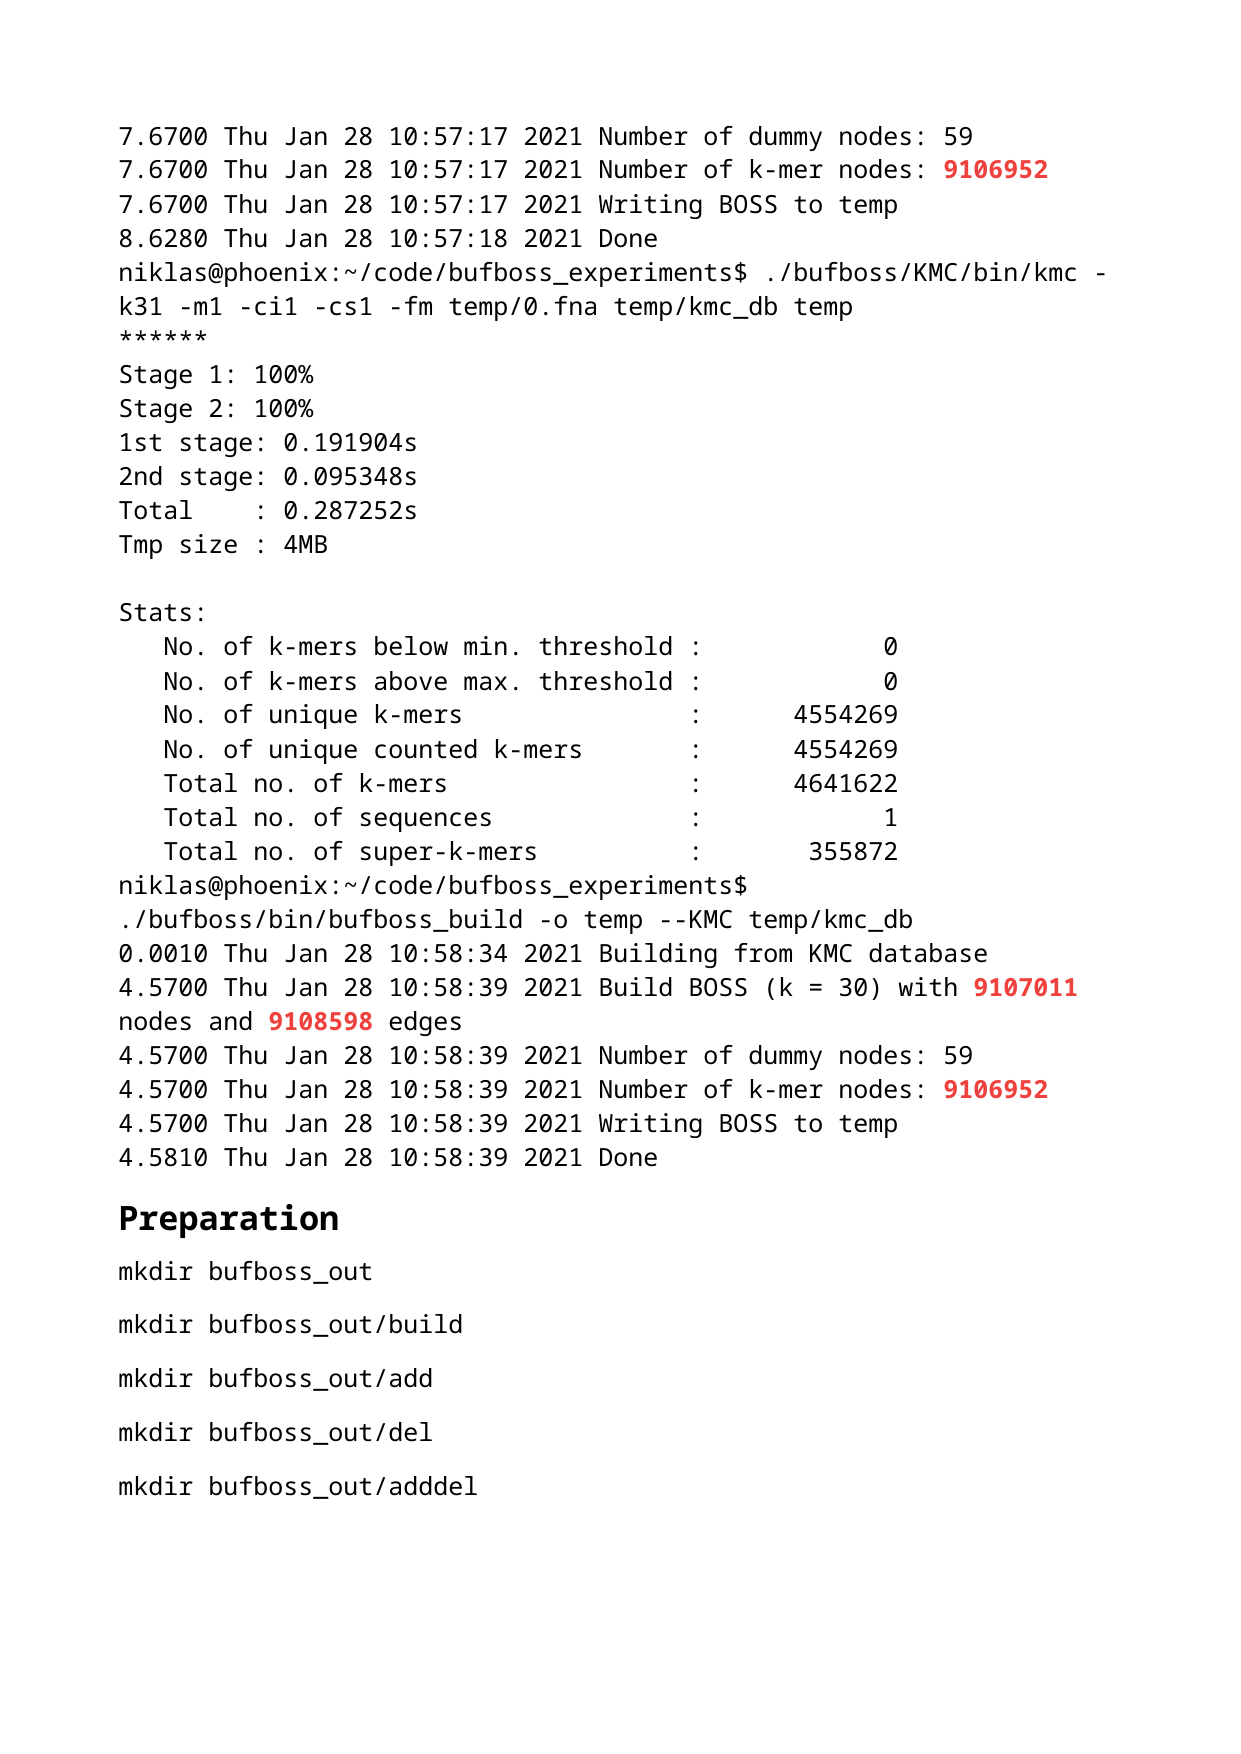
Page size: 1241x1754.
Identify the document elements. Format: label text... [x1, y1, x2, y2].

text Total no. of k-mers : 4641622 [118, 765, 1122, 799]
text niklas@phoenix:~/code/bufboss_experiments$ ./bufboss/bin/bufboss_build -o temp --KMC temp/kmc_db [118, 867, 1122, 936]
text Total no. of super-k-mers : 355872 [118, 833, 1122, 867]
text 7.6700 Thu Jan 28 10:57:17 2021 Writing BOSS to temp [118, 186, 1122, 220]
subtitle Preparation [118, 1195, 1122, 1241]
text Total no. of sequences : 1 [118, 799, 1122, 833]
text mkdir bufboss_out [118, 1253, 1122, 1287]
text 8.6280 Thu Jan 28 10:57:18 2021 Done [118, 220, 1122, 254]
text 2nd stage: 0.095348s [118, 459, 1122, 493]
text No. of unique k-mers : 4554269 [118, 697, 1122, 731]
text 4.5700 Thu Jan 28 10:58:39 2021 Number of k-mer nodes: 9106952 [118, 1072, 1122, 1106]
text No. of k-mers below min. threshold : 0 [118, 629, 1122, 663]
text Total : 0.287252s [118, 493, 1122, 527]
text No. of unique counted k-mers : 4554269 [118, 731, 1122, 765]
text Stage 1: 100% [118, 357, 1122, 391]
text Stage 2: 100% [118, 391, 1122, 425]
text mkdir bufboss_out/add [118, 1361, 1122, 1395]
text 7.6700 Thu Jan 28 10:57:17 2021 Number of k-mer nodes: 9106952 [118, 152, 1122, 186]
text No. of k-mers above max. threshold : 0 [118, 663, 1122, 697]
text niklas@phoenix:~/code/bufboss_experiments$ ./bufboss/KMC/bin/kmc -k31 -m1 -ci1 -cs1 -fm temp/0.fna temp/kmc_db temp [118, 254, 1122, 322]
text mkdir bufboss_out/adddel [118, 1468, 1122, 1502]
text mkdir bufboss_out/del [118, 1414, 1122, 1448]
text 1st stage: 0.191904s [118, 425, 1122, 459]
text 7.6700 Thu Jan 28 10:57:17 2021 Number of dummy nodes: 59 [118, 118, 1122, 152]
text 0.0010 Thu Jan 28 10:58:34 2021 Building from KMC database [118, 936, 1122, 970]
text 4.5700 Thu Jan 28 10:58:39 2021 Number of dummy nodes: 59 [118, 1038, 1122, 1072]
text mkdir bufboss_out/build [118, 1307, 1122, 1341]
text Stats: [118, 595, 1122, 629]
text ****** [118, 322, 1122, 357]
text 4.5700 Thu Jan 28 10:58:39 2021 Build BOSS (k = 30) with 9107011 nodes and 9108598 edges [118, 970, 1122, 1038]
text 4.5810 Thu Jan 28 10:58:39 2021 Done [118, 1140, 1122, 1174]
text Tmp size : 4MB [118, 527, 1122, 561]
text 4.5700 Thu Jan 28 10:58:39 2021 Writing BOSS to temp [118, 1106, 1122, 1140]
